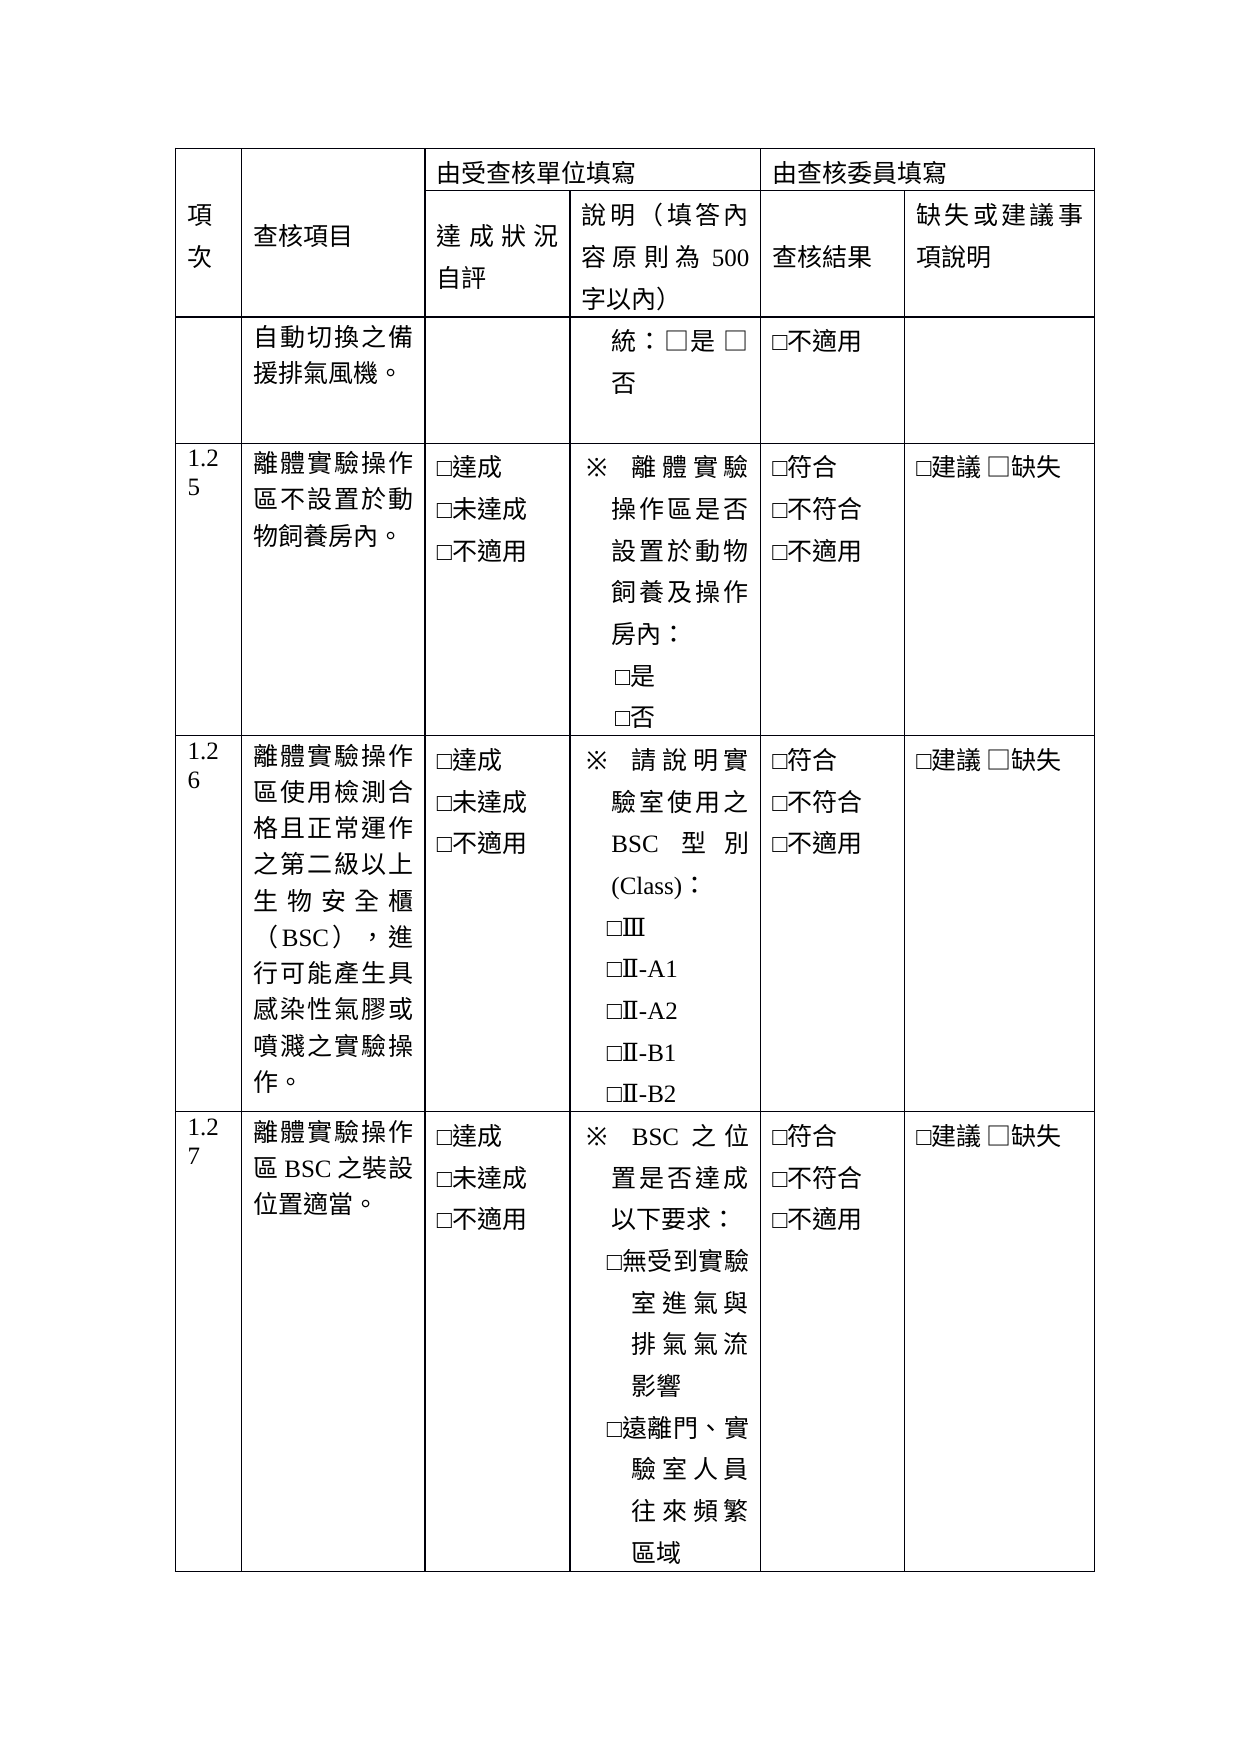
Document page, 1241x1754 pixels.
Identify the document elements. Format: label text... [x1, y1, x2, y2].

table_cell BSC之位置是否達成以下要求： □無受到實驗室進氣與排氣氣流影響 □遠離門、實驗室人員往來頻繁區域 [571, 1112, 760, 1571]
table_cell 自動切換之備援排氣風機。 [242, 318, 424, 442]
table_header 查核項目 [242, 149, 424, 316]
table_cell [905, 318, 1094, 442]
table_cell 統：□是 □否 [571, 318, 760, 442]
table_cell 說明（填答內容原則為500字以內） [571, 191, 760, 316]
table_cell □建議 □缺失 [905, 444, 1094, 735]
table_cell □建議 □缺失 [905, 1112, 1094, 1571]
table_cell □符合 □不符合 □不適用 [761, 736, 904, 1111]
table_header 由受查核單位填寫 [426, 149, 760, 190]
table_cell □建議 □缺失 [905, 736, 1094, 1111]
table_cell 缺失或建議事項說明 [905, 191, 1094, 316]
table_cell 離體實驗操作區使用檢測合格且正常運作之第二級以上生物安全櫃（BSC），進行可能產生具感染性氣膠或噴濺之實驗操作。 [242, 736, 424, 1111]
table_cell 離體實驗操作區BSC之裝設位置適當。 [242, 1112, 424, 1571]
table_header 由查核委員填寫 [761, 149, 1094, 190]
table_cell □不適用 [761, 318, 904, 442]
table_header 項次 [176, 149, 241, 316]
table_cell [426, 318, 569, 442]
table_cell □達成 □未達成 □不適用 [426, 1112, 569, 1571]
table_cell □符合 □不符合 □不適用 [761, 444, 904, 735]
table_cell □達成 □未達成 □不適用 [426, 736, 569, 1111]
table_cell 請說明實驗室使用之BSC型別(Class)： □Ⅲ □Ⅱ-A1 □Ⅱ-A2 □Ⅱ-B1 □Ⅱ-B2 [571, 736, 760, 1111]
table_cell 1.26 [176, 736, 241, 1111]
table_cell [176, 318, 241, 442]
table_cell 離體實驗操作區不設置於動物飼養房內。 [242, 444, 424, 735]
table_cell 離體實驗操作區是否設置於動物飼養及操作房內： □是 □否 [571, 444, 760, 735]
table_cell □符合 □不符合 □不適用 [761, 1112, 904, 1571]
table_cell □達成 □未達成 □不適用 [426, 444, 569, 735]
table_cell 1.25 [176, 444, 241, 735]
table_cell 查核結果 [761, 191, 904, 316]
table_cell 1.27 [176, 1112, 241, 1571]
table_cell 達成狀況自評 [426, 191, 569, 316]
